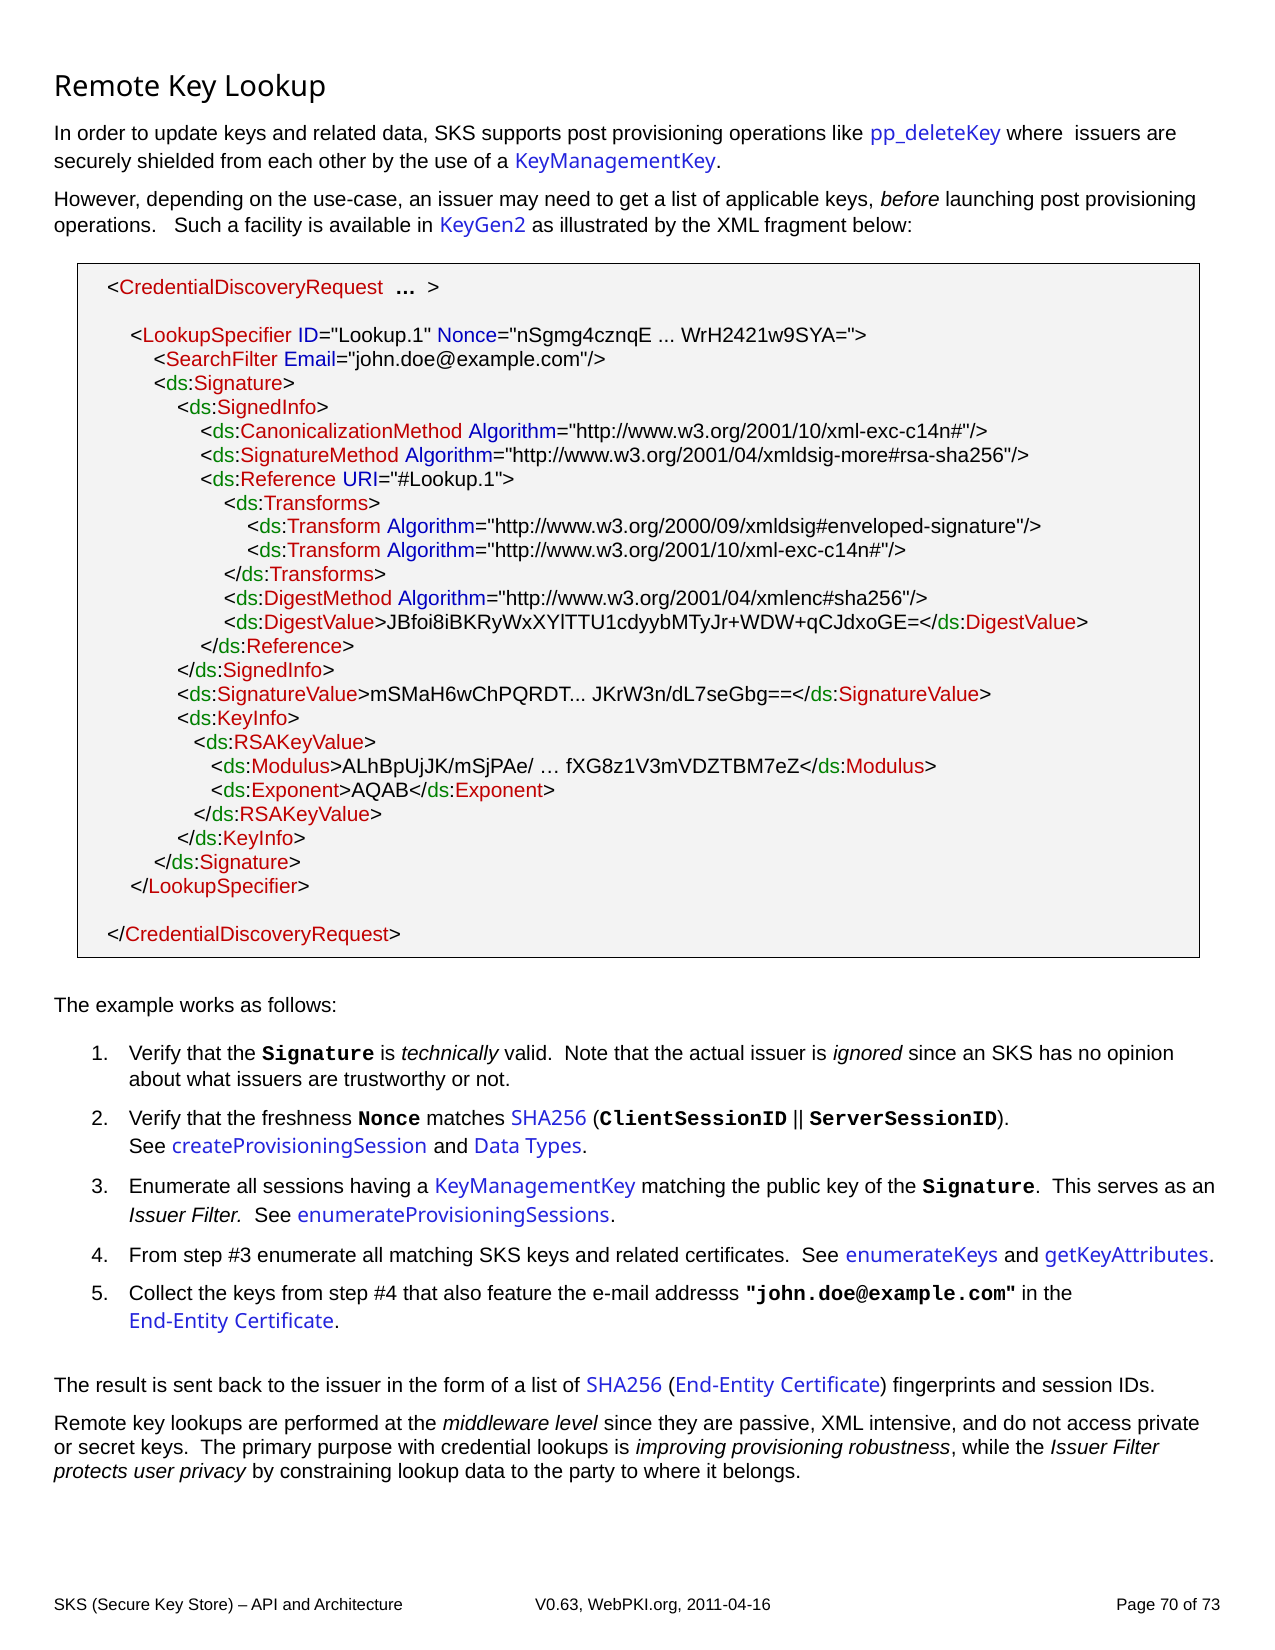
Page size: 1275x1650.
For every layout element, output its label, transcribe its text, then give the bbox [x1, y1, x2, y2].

subtitle Remote Key Lookup [54, 66, 1221, 105]
text In order to update keys and related data, SKS supports post provisioning operations like pp_deleteKey where issuers are securely shielded from each other by the use of a KeyManagementKey. [54, 118, 1221, 175]
table_header <CredentialDiscoveryRequest … > <LookupSpecifier ID="Lookup.1" Nonce="nSgmg4cznqE ... WrH2421w9SYA="> <SearchFilter Email="john.doe@example.com"/> <ds:Signature> <ds:SignedInfo> <ds:CanonicalizationMethod Algorithm="http://www.w3.org/2001/10/xml-exc-c14n#"/> <ds:SignatureMethod Algorithm="http://www.w3.org/2001/04/xmldsig-more#rsa-sha256"/> <ds:Reference URI="#Lookup.1"> <ds:Transforms> <ds:Transform Algorithm="http://www.w3.org/2000/09/xmldsig#enveloped-signature"/> <ds:Transform Algorithm="http://www.w3.org/2001/10/xml-exc-c14n#"/> </ds:Transforms> <ds:DigestMethod Algorithm="http://www.w3.org/2001/04/xmlenc#sha256"/> <ds:DigestValue>JBfoi8iBKRyWxXYlTTU1cdyybMTyJr+WDW+qCJdxoGE=</ds:DigestValue> </ds:Reference> </ds:SignedInfo> <ds:SignatureValue>mSMaH6wChPQRDT... JKrW3n/dL7seGbg==</ds:SignatureValue> <ds:KeyInfo> <ds:RSAKeyValue> <ds:Modulus>ALhBpUjJK/mSjPAe/ … fXG8z1V3mVDZTBM7eZ</ds:Modulus> <ds:Exponent>AQAB</ds:Exponent> </ds:RSAKeyValue> </ds:KeyInfo> </ds:Signature> </LookupSpecifier> </CredentialDiscoveryRequest> [78, 264, 1199, 957]
text However, depending on the use-case, an issuer may need to get a list of applicable keys, before launching post provisioning operations. Such a facility is available in KeyGen2 as illustrated by the XML fragment below: [54, 186, 1221, 263]
list Verify that the freshness Nonce matches SHA256 (ClientSessionID || ServerSessionID). See createProvisioningSession and Data Types. [91, 1103, 1221, 1159]
list From step #3 enumerate all matching SKS keys and related certificates. See enumerateKeys and getKeyAttributes. [91, 1240, 1221, 1268]
list Verify that the Signature is technically valid. Note that the actual issuer is ignored since an SKS has no opinion about what issuers are trustworthy or not. [91, 1041, 1221, 1091]
list Collect the keys from step #4 that also feature the e-mail addresss "john.doe@example.com" in the End-Entity Certificate. [91, 1280, 1221, 1334]
text Remote key lookups are performed at the middleware level since they are passive, XML intensive, and do not access private or secret keys. The primary purpose with credential lookups is improving provisioning robustness, while the Issuer Filter protects user privacy by constraining lookup data to the party to where it belongs. [54, 1411, 1221, 1482]
list Enumerate all sessions having a KeyManagementKey matching the public key of the Signature. This serves as an Issuer Filter. See enumerateProvisioningSessions. [91, 1171, 1221, 1228]
text The result is sent back to the issuer in the form of a list of SHA256 (End-Entity Certificate) fingerprints and session IDs. [54, 1346, 1221, 1399]
text The example works as follows: [54, 993, 1221, 1041]
